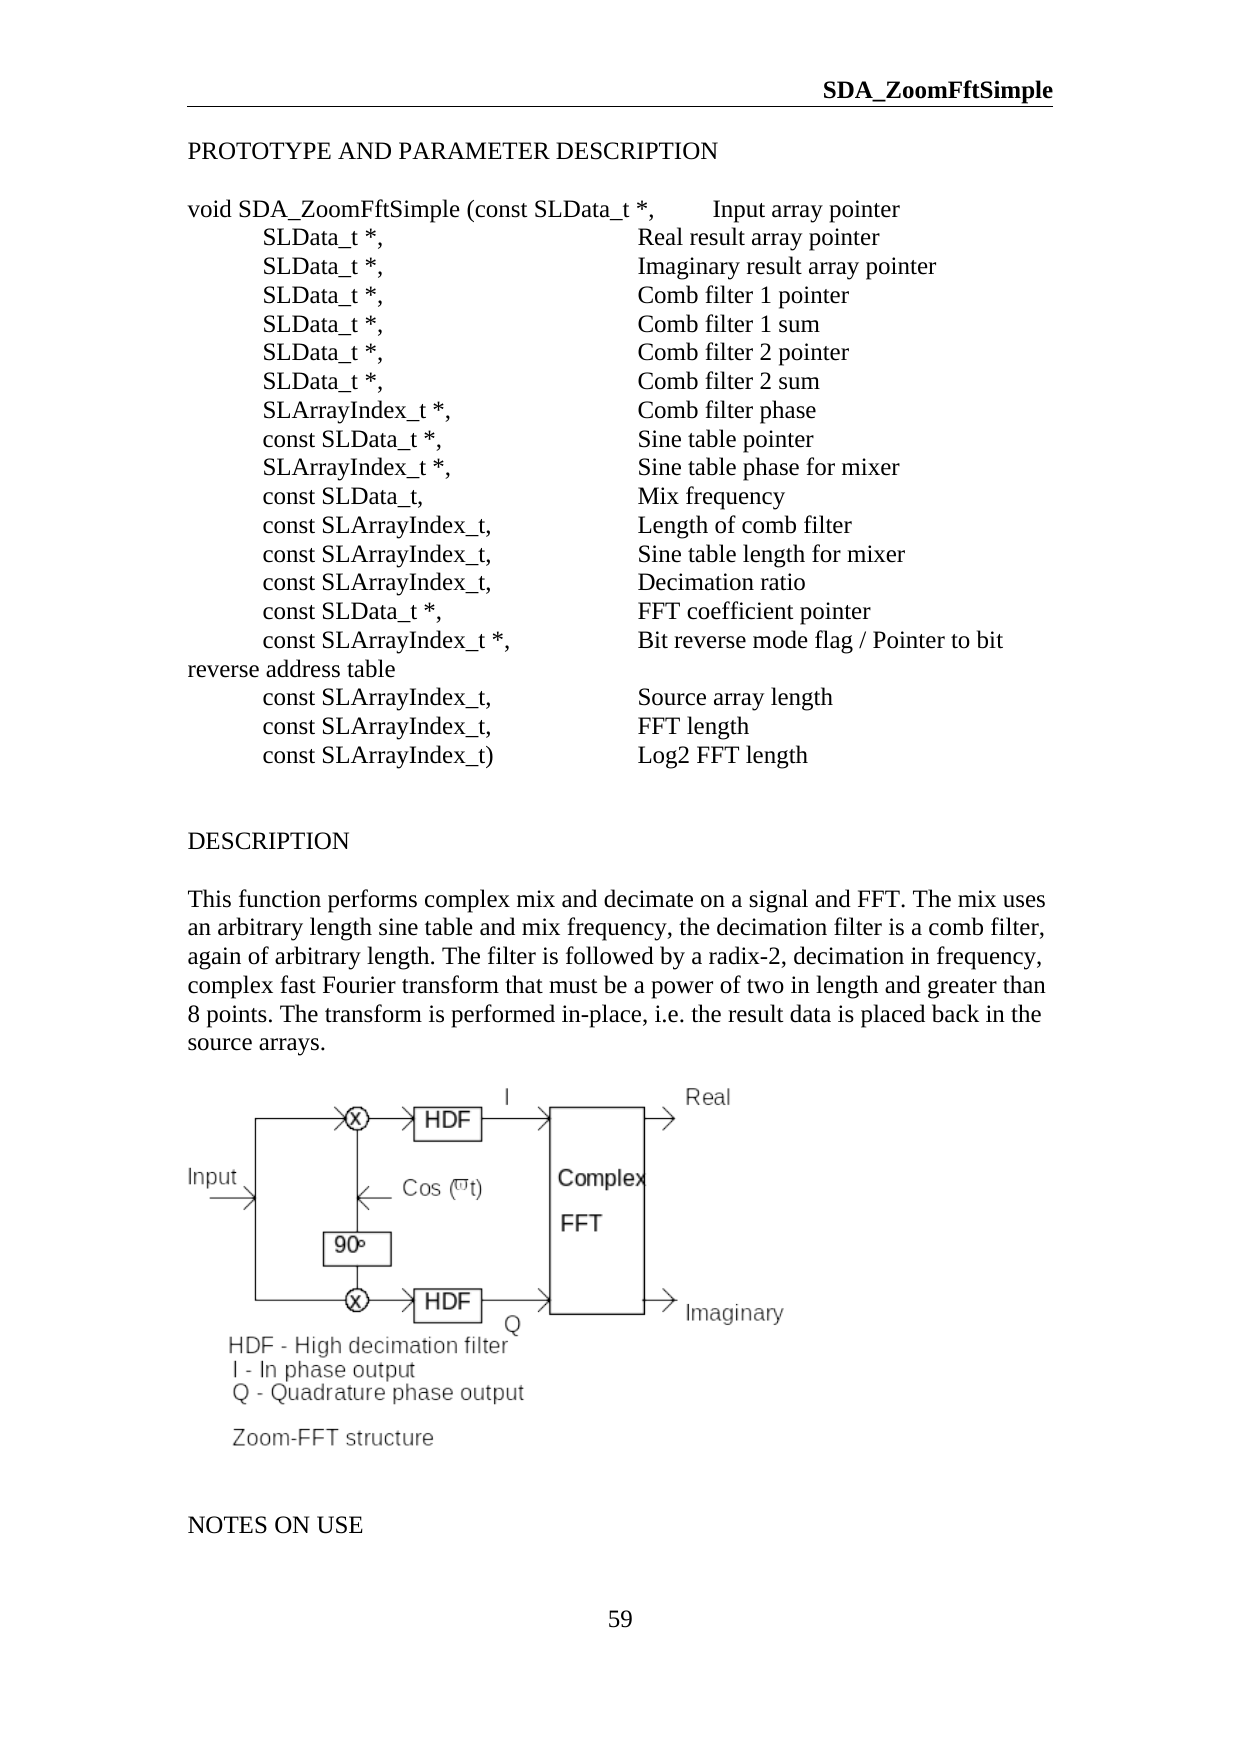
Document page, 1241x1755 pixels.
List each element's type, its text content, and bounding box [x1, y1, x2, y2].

text SLArrayIndex_t *, Sine table phase for mixer [187, 452, 1053, 481]
text SLData_t *, Comb filter 2 pointer [187, 337, 1053, 366]
text PROTOTYPE AND PARAMETER DESCRIPTION [187, 136, 1053, 165]
text DESCRIPTION [187, 826, 1053, 855]
text const SLArrayIndex_t) Log2 FFT length [187, 740, 1053, 769]
text const SLData_t, Mix frequency [187, 481, 1053, 510]
text SLData_t *, Comb filter 1 sum [187, 309, 1053, 337]
text SLArrayIndex_t *, Comb filter phase [187, 395, 1053, 424]
text SLData_t *, Comb filter 1 pointer [187, 280, 1053, 309]
text const SLArrayIndex_t, Decimation ratio [187, 567, 1053, 596]
text const SLData_t *, Sine table pointer [187, 424, 1053, 452]
text const SLArrayIndex_t, Sine table length for mixer [187, 539, 1053, 567]
text SLData_t *, Imaginary result array pointer [187, 251, 1053, 280]
text const SLArrayIndex_t, FFT length [187, 711, 1053, 740]
subtitle SDA_ZoomFftSimple [187, 75, 1053, 106]
text const SLArrayIndex_t, Length of comb filter [187, 510, 1053, 539]
text This function performs complex mix and decimate on a signal and FFT. The mix uses an arbitrary length sine table and mix frequency, the decimation filter is a comb filter, again of arbitrary length. The filter is followed by a radix-2, decimation in frequency, complex fast Fourier transform that must be a power of two in length and greater than 8 points. The transform is performed in-place, i.e. the result data is placed back in the source arrays. [187, 884, 1053, 1056]
text NOTES ON USE [187, 1510, 1053, 1538]
text const SLArrayIndex_t, Source array length [187, 682, 1053, 711]
text const SLData_t *, FFT coefficient pointer [187, 596, 1053, 625]
text const SLArrayIndex_t *, Bit reverse mode flag / Pointer to bit reverse address table [187, 625, 1053, 682]
text SLData_t *, Comb filter 2 sum [187, 366, 1053, 395]
text void SDA_ZoomFftSimple (const SLData_t *, Input array pointer [187, 194, 1053, 222]
text SLData_t *, Real result array pointer [187, 222, 1053, 251]
